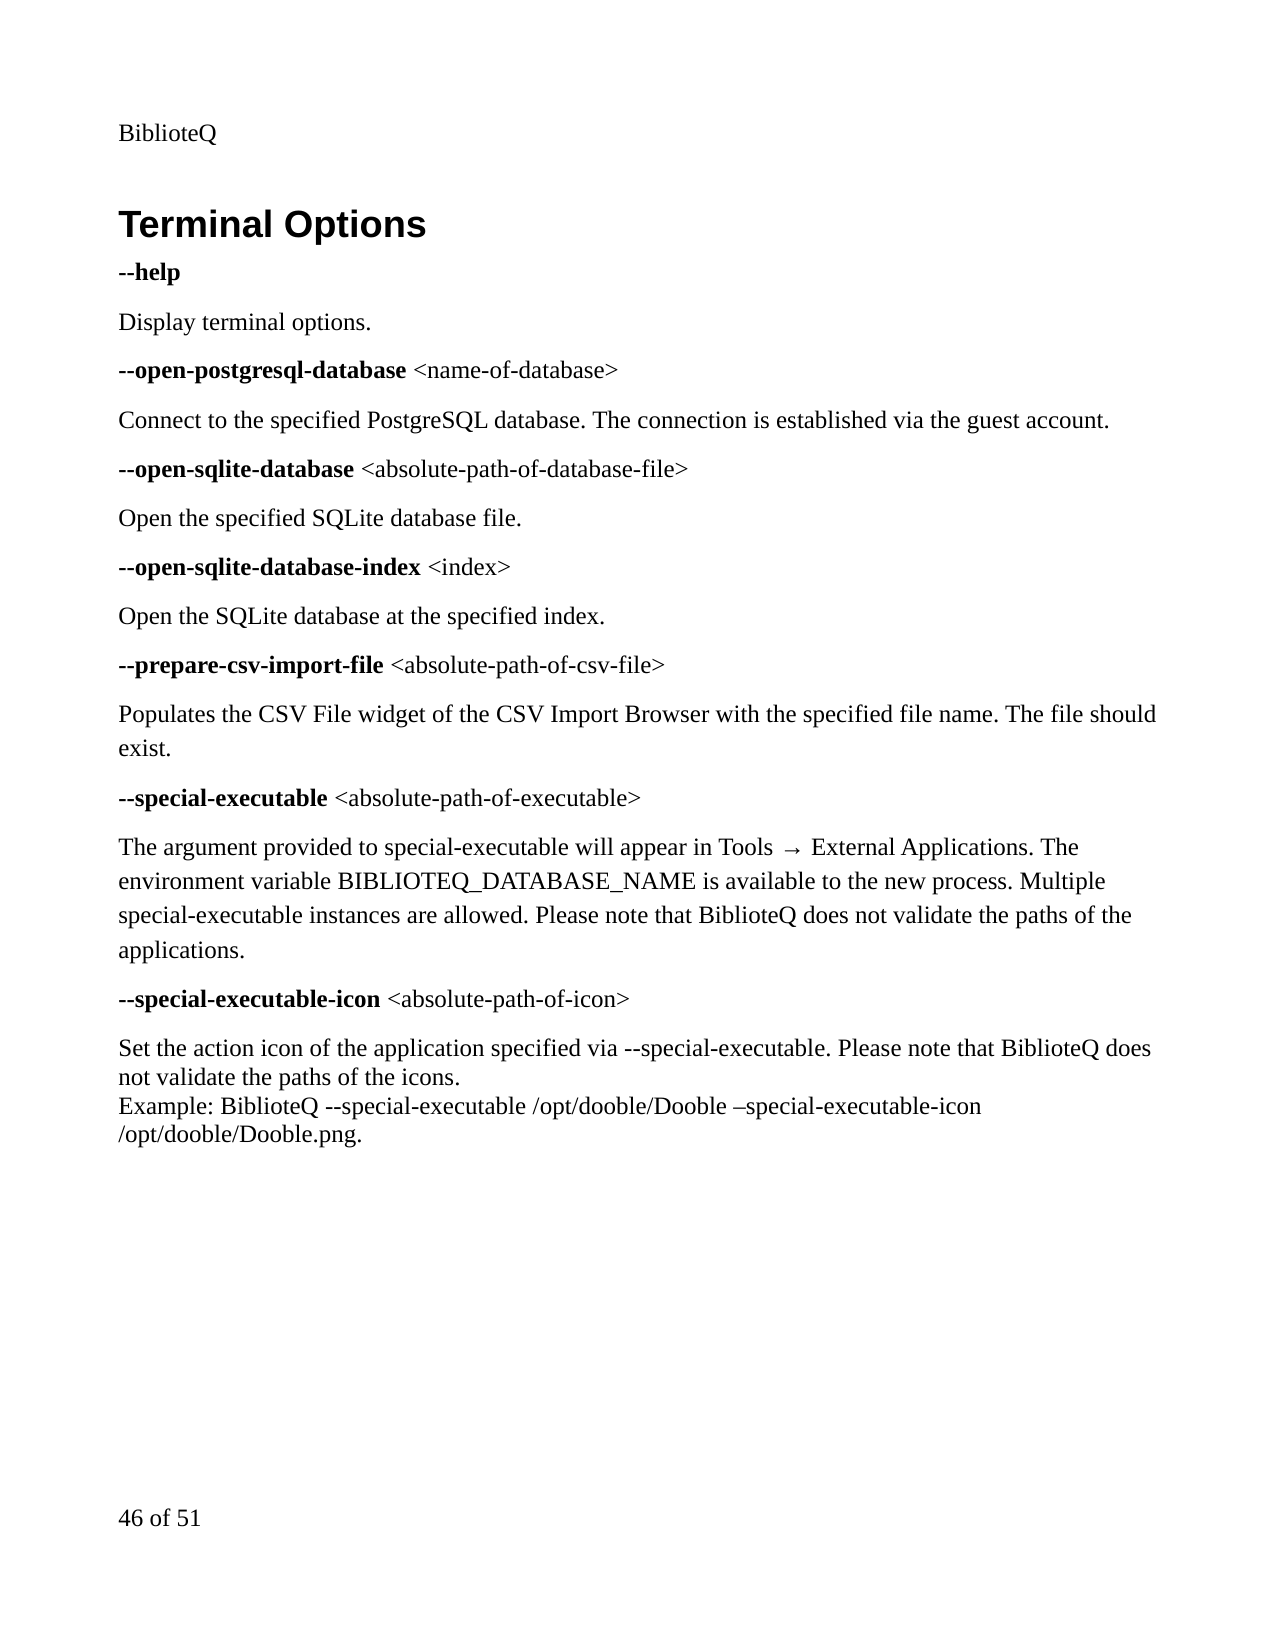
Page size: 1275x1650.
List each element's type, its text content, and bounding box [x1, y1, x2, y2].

text Display terminal options. [118, 307, 1157, 335]
text --open-sqlite-database <absolute-path-of-database-file> [118, 454, 1157, 482]
text Open the SQLite database at the specified index. [118, 601, 1157, 630]
text --open-sqlite-database-index <index> [118, 552, 1157, 581]
text --open-postgresql-database <name-of-database> [118, 356, 1157, 384]
text --special-executable <absolute-path-of-executable> [118, 783, 1157, 811]
text --prepare-csv-import-file <absolute-path-of-csv-file> [118, 650, 1157, 679]
text --help [118, 257, 1157, 286]
text The argument provided to special-executable will appear in Tools → External Applications. The environment variable BIBLIOTEQ_DATABASE_NAME is available to the new process. Multiple special-executable instances are allowed. Please note that BiblioteQ does not validate the paths of the applications. [118, 832, 1157, 964]
text Populates the CSV File widget of the CSV Import Browser with the specified file name. The file should exist. [118, 699, 1157, 762]
text Open the specified SQLite database file. [118, 503, 1157, 532]
text Example: BiblioteQ --special-executable /opt/dooble/Dooble –special-executable-icon /opt/dooble/Dooble.png. [118, 1091, 1157, 1148]
subtitle Terminal Options [118, 201, 1157, 245]
text Set the action icon of the application specified via --special-executable. Please note that BiblioteQ does not validate the paths of the icons. [118, 1033, 1157, 1091]
text --special-executable-icon <absolute-path-of-icon> [118, 984, 1157, 1013]
text Connect to the specified PostgreSQL database. The connection is established via the guest account. [118, 405, 1157, 433]
